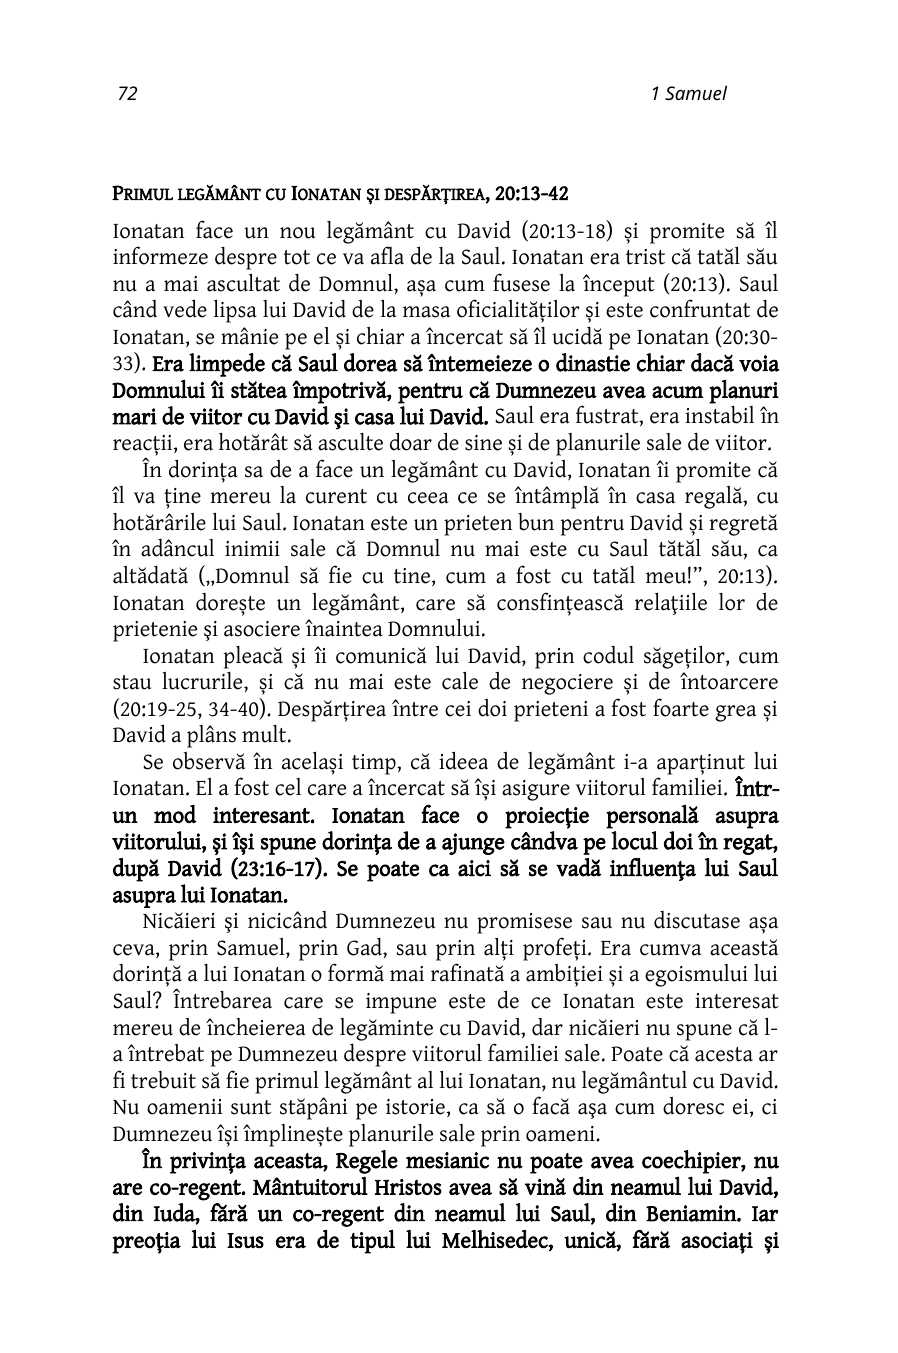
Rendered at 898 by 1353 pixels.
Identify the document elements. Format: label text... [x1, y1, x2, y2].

text În privința aceasta, Regele mesianic nu poate avea coechipier, nu are co-regent. Mântuitorul Hristos avea să vină din neamul lui David, din Iuda, fără un co-regent din neamul lui Saul, din Beniamin. Iar preoția lui Isus era de tipul lui Melhisedec, unică, fără asociați și [112, 1147, 779, 1254]
text Ionatan pleacă și îi comunică lui David, prin codul săgeților, cum stau lucrurile, și că nu mai este cale de negociere și de întoarcere (20:19-25, 34-40). Despărțirea între cei doi prieteni a fost foarte grea și David a plâns mult. [112, 643, 779, 749]
text Nicăieri şi nicicând Dumnezeu nu promisese sau nu discutase așa ceva, prin Samuel, prin Gad, sau prin alți profeți. Era cumva această dorință a lui Ionatan o formă mai rafinată a ambiției și a egoismului lui Saul? Întrebarea care se impune este de ce Ionatan este interesat mereu de încheierea de legăminte cu David, dar nicăieri nu spune că l-a întrebat pe Dumnezeu despre viitorul familiei sale. Poate că acesta ar fi trebuit să fie primul legământ al lui Ionatan, nu legământul cu David. Nu oamenii sunt stăpâni pe istorie, ca să o facă aşa cum doresc ei, ci Dumnezeu își împlinește planurile sale prin oameni. [112, 908, 779, 1147]
text În dorința sa de a face un legământ cu David, Ionatan îi promite că îl va ține mereu la curent cu ceea ce se întâmplă în casa regală, cu hotărârile lui Saul. Ionatan este un prieten bun pentru David și regretă în adâncul inimii sale că Domnul nu mai este cu Saul tătăl său, ca altădată („Domnul să fie cu tine, cum a fost cu tatăl meu!”, 20:13). Ionatan dorește un legământ, care să consfințească relaţiile lor de prietenie şi asociere înaintea Domnului. [112, 457, 779, 643]
text Se observă în același timp, că ideea de legământ i-a aparținut lui Ionatan. El a fost cel care a încercat să își asigure viitorul familiei. Într-un mod interesant. Ionatan face o proiecție personală asupra viitorului, și își spune dorința de a ajunge cândva pe locul doi în regat, după David (23:16-17). Se poate ca aici să se vadă influenţa lui Saul asupra lui Ionatan. [112, 749, 779, 908]
subtitle Primul legământ cu Ionatan și despărțirea, 20:13-42 [112, 181, 779, 206]
text Ionatan face un nou legământ cu David (20:13-18) și promite să îl informeze despre tot ce va afla de la Saul. Ionatan era trist că tatăl său nu a mai ascultat de Domnul, așa cum fusese la început (20:13). Saul când vede lipsa lui David de la masa oficialităților și este confruntat de Ionatan, se mânie pe el și chiar a încercat să îl ucidă pe Ionatan (20:30-33). Era limpede că Saul dorea să întemeieze o dinastie chiar dacă voia Domnului îi stătea împotrivă, pentru că Dumnezeu avea acum planuri mari de viitor cu David şi casa lui David. Saul era fustrat, era instabil în reacții, era hotărât să asculte doar de sine și de planurile sale de viitor. [112, 218, 779, 457]
